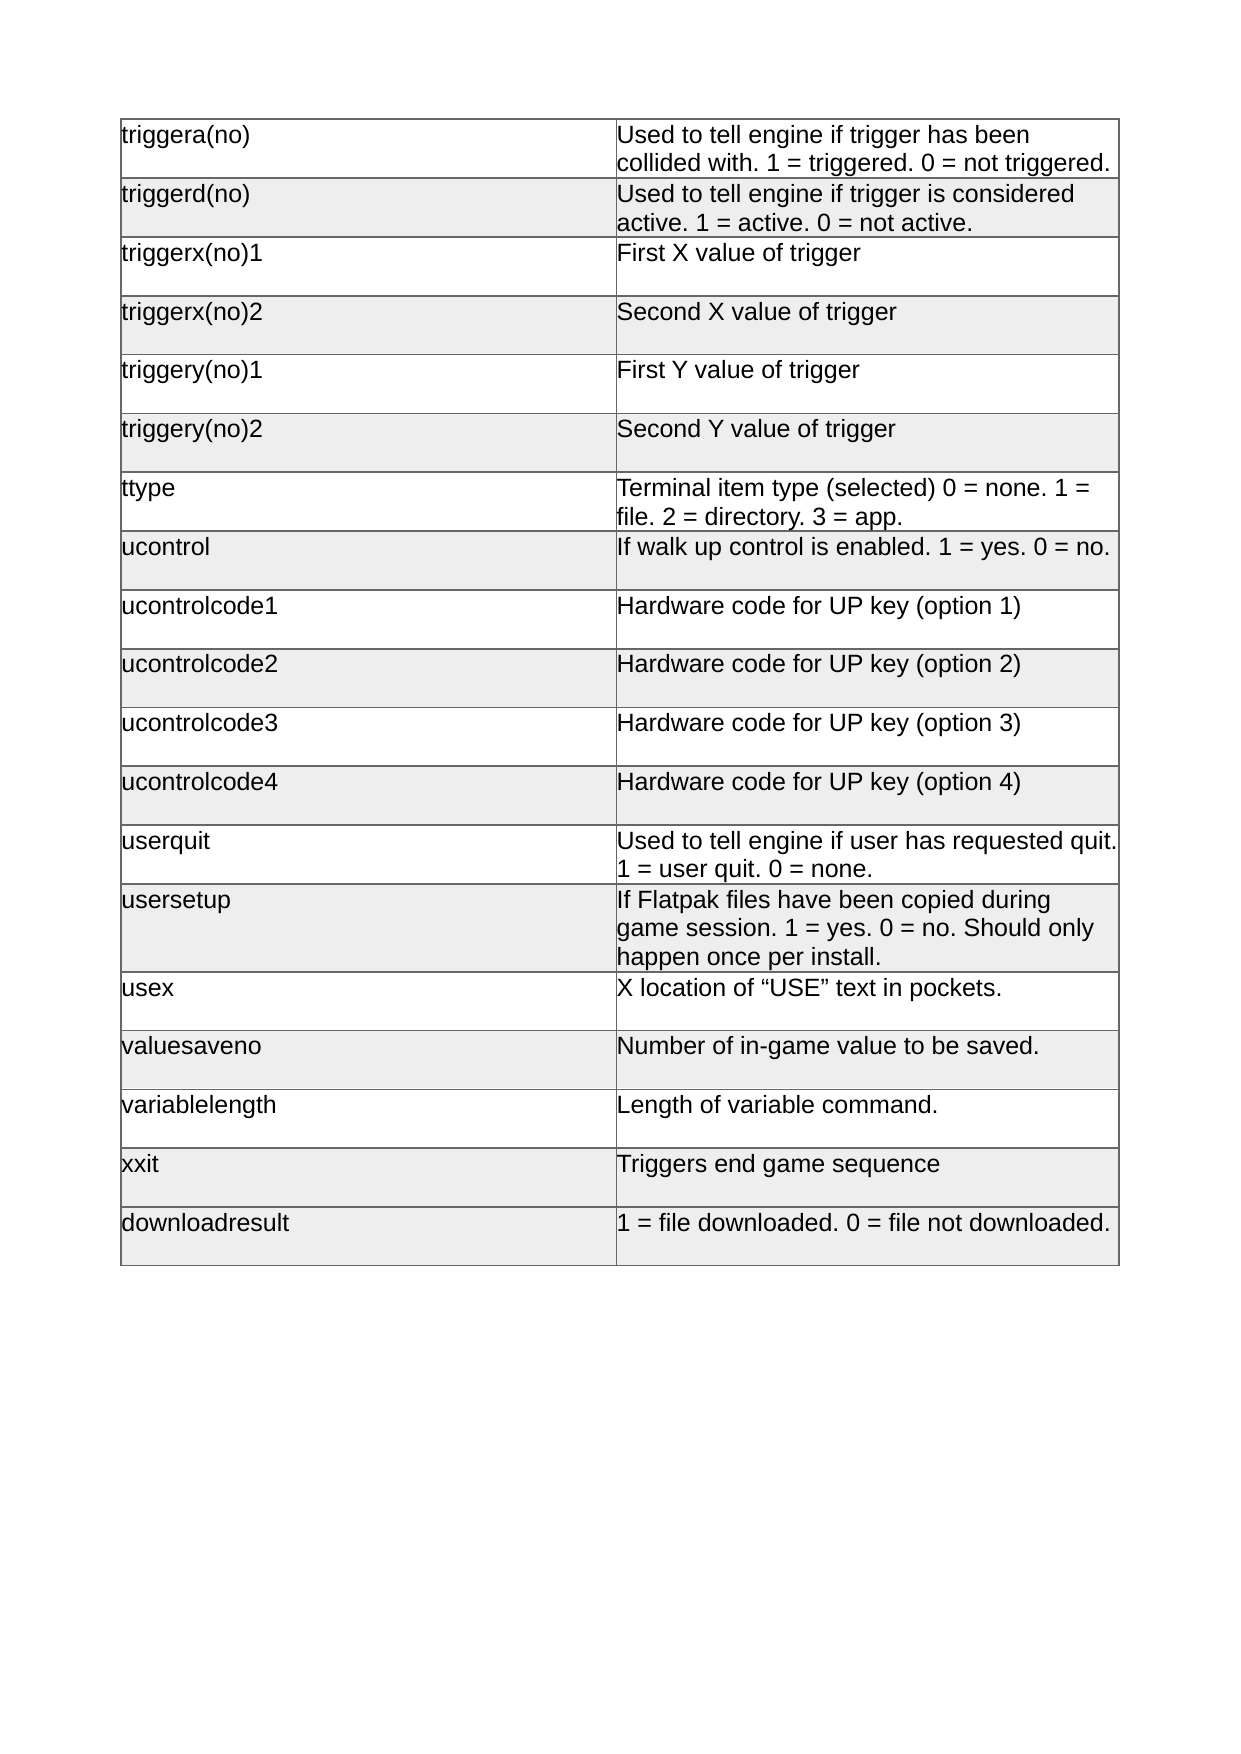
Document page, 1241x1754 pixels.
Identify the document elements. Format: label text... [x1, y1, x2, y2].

table_cell triggera(no) [122, 120, 616, 177]
table_cell valuesaveno [122, 1031, 616, 1088]
table_cell Used to tell engine if trigger is considered active. 1 = active. 0 = not active. [617, 179, 1118, 236]
table_cell Hardware code for UP key (option 3) [617, 708, 1118, 765]
table_cell Used to tell engine if user has requested quit. 1 = user quit. 0 = none. [617, 826, 1118, 883]
table_cell ucontrolcode1 [122, 591, 616, 648]
table_cell Number of in-game value to be saved. [617, 1031, 1118, 1088]
table_cell triggerx(no)1 [122, 238, 616, 295]
table_cell triggery(no)2 [122, 414, 616, 471]
table_cell 1 = file downloaded. 0 = file not downloaded. [617, 1208, 1118, 1265]
table_cell First X value of trigger [617, 238, 1118, 295]
table_cell ucontrol [122, 532, 616, 589]
table_cell userquit [122, 826, 616, 883]
table_cell triggerx(no)2 [122, 297, 616, 354]
table_cell Second X value of trigger [617, 297, 1118, 354]
table_cell First Y value of trigger [617, 355, 1118, 412]
table_cell ucontrolcode4 [122, 767, 616, 824]
table_cell Length of variable command. [617, 1090, 1118, 1147]
table_cell usex [122, 973, 616, 1030]
table_cell xxit [122, 1149, 616, 1206]
table_cell triggery(no)1 [122, 355, 616, 412]
table_cell Hardware code for UP key (option 1) [617, 591, 1118, 648]
table_cell usersetup [122, 885, 616, 971]
table_cell If Flatpak files have been copied during game session. 1 = yes. 0 = no. Should only happen once per install. [617, 885, 1118, 971]
table_cell variablelength [122, 1090, 616, 1147]
table_cell downloadresult [122, 1208, 616, 1265]
table_cell Used to tell engine if trigger has been collided with. 1 = triggered. 0 = not triggered. [617, 120, 1118, 177]
table_cell Hardware code for UP key (option 4) [617, 767, 1118, 824]
table_cell X location of “USE” text in pockets. [617, 973, 1118, 1030]
table_cell ttype [122, 473, 616, 530]
table_cell Terminal item type (selected) 0 = none. 1 = file. 2 = directory. 3 = app. [617, 473, 1118, 530]
table_cell Second Y value of trigger [617, 414, 1118, 471]
table_cell ucontrolcode3 [122, 708, 616, 765]
table_cell ucontrolcode2 [122, 650, 616, 707]
table_cell triggerd(no) [122, 179, 616, 236]
table_cell Triggers end game sequence [617, 1149, 1118, 1206]
table_cell Hardware code for UP key (option 2) [617, 650, 1118, 707]
table_cell If walk up control is enabled. 1 = yes. 0 = no. [617, 532, 1118, 589]
